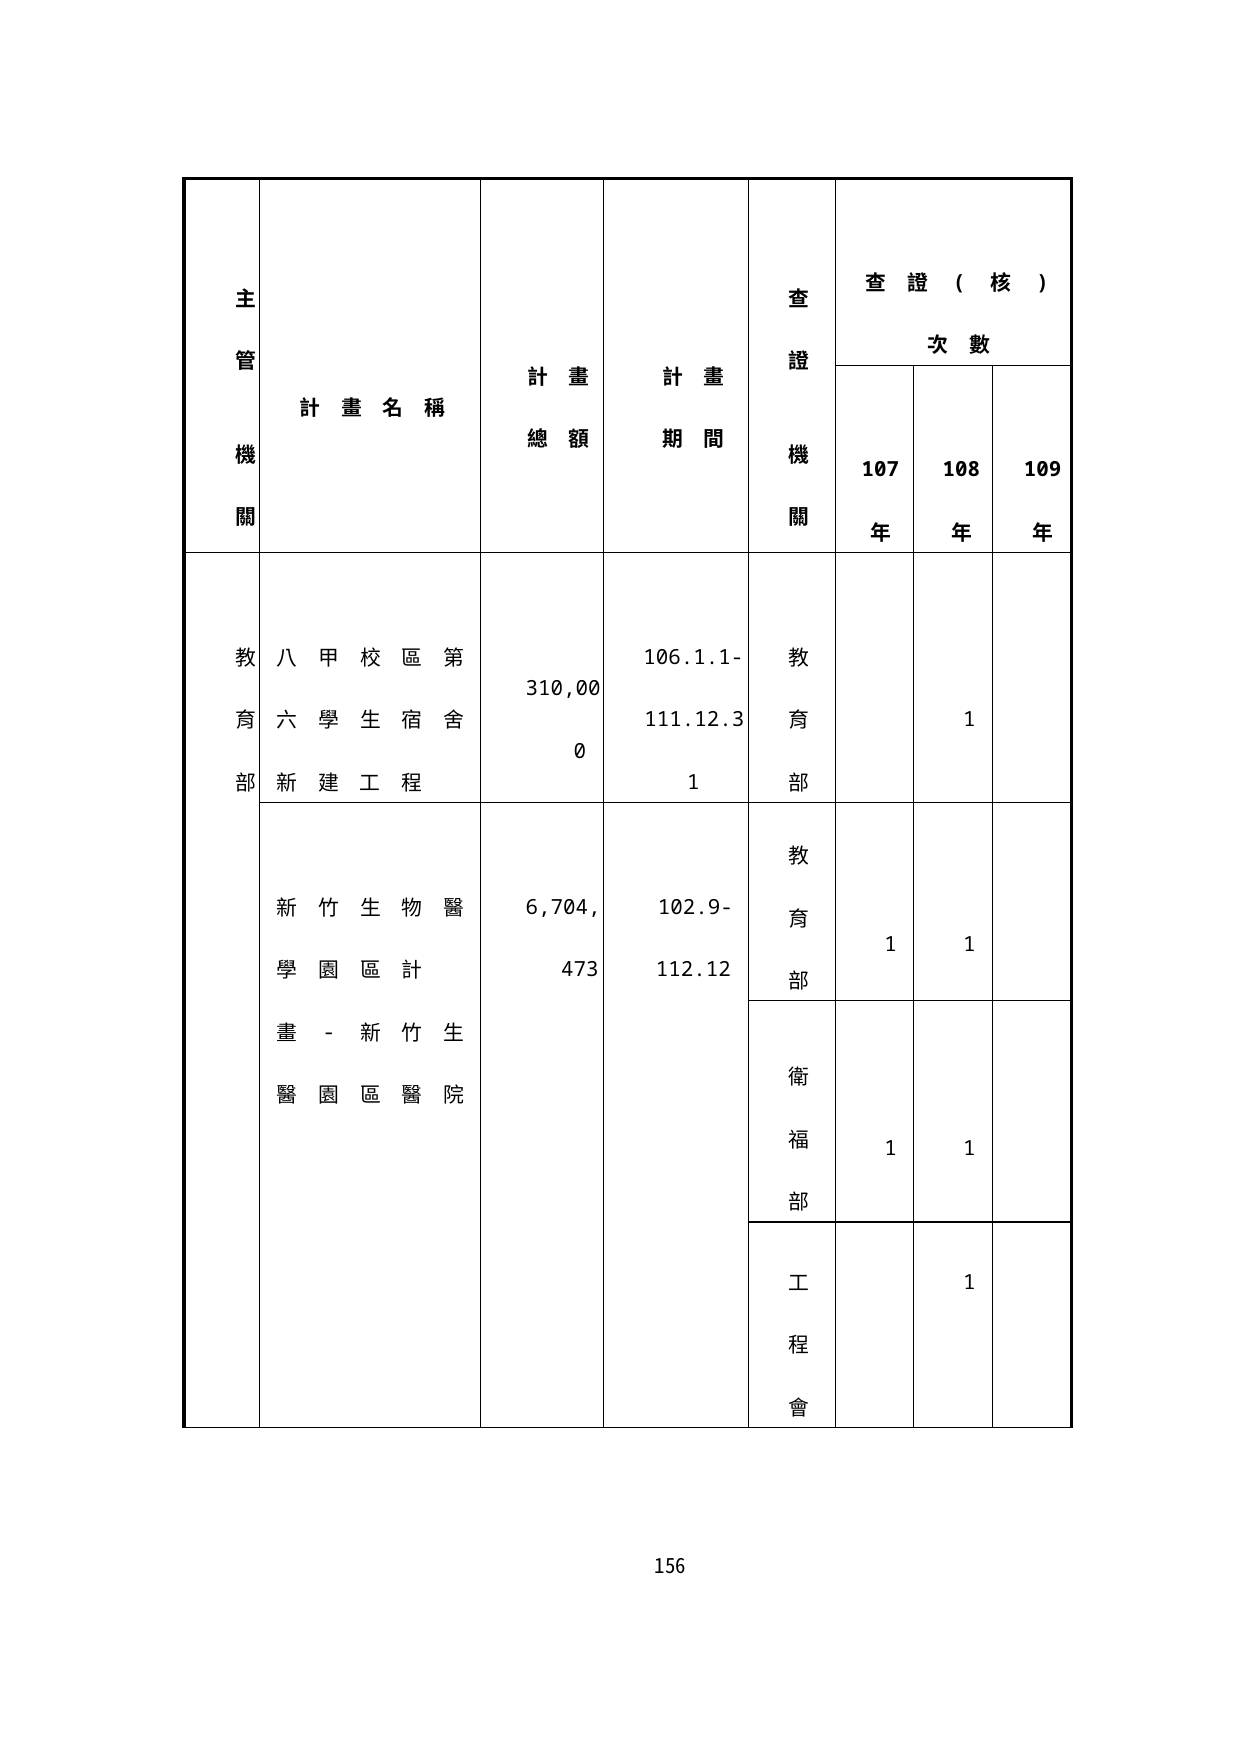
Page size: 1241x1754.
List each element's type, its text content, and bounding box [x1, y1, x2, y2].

table_cell 八甲校區第六學生宿舍新建工程 [260, 553, 480, 802]
table_cell 1 [914, 1223, 992, 1427]
table_cell 教育部 [749, 553, 835, 802]
table_cell 107年 [836, 366, 913, 552]
table_cell 106.1.1- 111.12.31 [604, 553, 748, 802]
table_cell 1 [914, 803, 992, 1000]
table_cell 109年 [993, 366, 1070, 552]
table_cell 310,000 [481, 553, 603, 802]
table_cell [993, 1223, 1070, 1427]
table_cell 1 [914, 1001, 992, 1221]
table_cell 108年 [914, 366, 992, 552]
table_cell 教育部 [749, 803, 835, 1000]
table_cell [836, 1223, 913, 1427]
table_cell 1 [836, 1001, 913, 1221]
table_cell 1 [836, 803, 913, 1000]
table_header 計畫總額 [481, 180, 603, 552]
table_header 查證(核)次數 [836, 180, 1070, 365]
table_cell 102.9-112.12 [604, 803, 748, 1427]
table_header 計畫名稱 [260, 180, 480, 552]
table_header 主管 機關 [186, 180, 259, 552]
table_cell [993, 803, 1070, 1000]
table_cell [993, 553, 1070, 802]
table_cell [993, 1001, 1070, 1221]
table_header 查證 機關 [749, 180, 835, 552]
table_cell 6,704,473 [481, 803, 603, 1427]
table_cell 新竹生物醫學園區計畫-新竹生醫園區醫院 [260, 803, 480, 1427]
table_cell 衛福部 [749, 1001, 835, 1221]
table_cell [836, 553, 913, 802]
table_cell 1 [914, 553, 992, 802]
table_cell 教育部 [186, 553, 259, 1427]
table_cell 工程會 [749, 1223, 835, 1427]
table_header 計畫期間 [604, 180, 748, 552]
